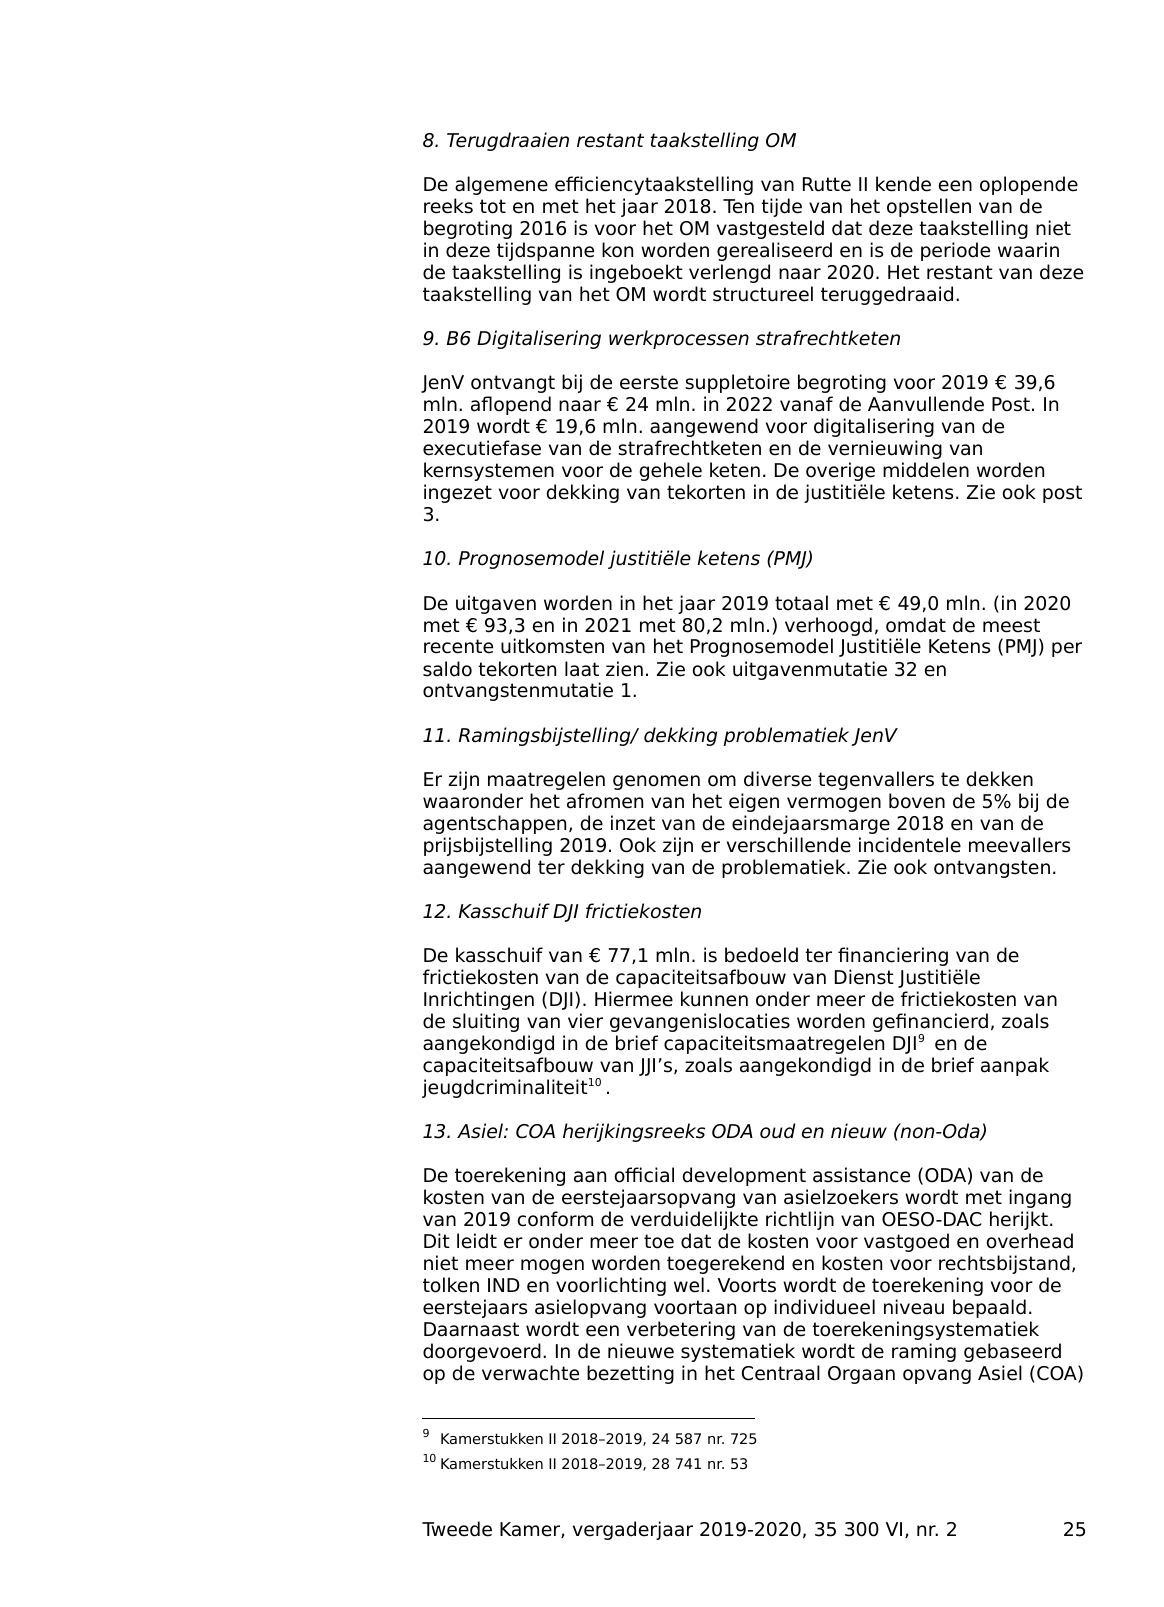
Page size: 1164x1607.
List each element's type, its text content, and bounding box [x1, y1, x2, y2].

subtitle 9. B6 Digitalisering werkprocessen strafrechtketen [422, 328, 1087, 350]
subtitle 8. Terugdraaien restant taakstelling OM [422, 130, 1087, 152]
subtitle 11. Ramingsbijstelling/ dekking problematiek JenV [422, 724, 1087, 747]
subtitle 12. Kasschuif DJI frictiekosten [422, 901, 1087, 923]
text Kamerstukken II 2018–2019, 28 741 nr. 53 [422, 1452, 1087, 1474]
text JenV ontvangt bij de eerste suppletoire begroting voor 2019 € 39,6 mln. aflopend naar € 24 mln. in 2022 vanaf de Aanvullende Post. In 2019 wordt € 19,6 mln. aangewend voor digitalisering van de executiefase van de strafrechtketen en de vernieuwing van kernsystemen voor de gehele keten. De overige middelen worden ingezet voor dekking van tekorten in de justitiële ketens. Zie ook post 3. [422, 372, 1087, 526]
text Er zijn maatregelen genomen om diverse tegenvallers te dekken waaronder het afromen van het eigen vermogen boven de 5% bij de agentschappen, de inzet van de eindejaarsmarge 2018 en van de prijsbijstelling 2019. Ook zijn er verschillende incidentele meevallers aangewend ter dekking van de problematiek. Zie ook ontvangsten. [422, 769, 1087, 879]
subtitle 10. Prognosemodel justitiële ketens (PMJ) [422, 548, 1087, 570]
text De uitgaven worden in het jaar 2019 totaal met € 49,0 mln. (in 2020 met € 93,3 en in 2021 met 80,2 mln.) verhoogd, omdat de meest recente uitkomsten van het Prognosemodel Justitiële Ketens (PMJ) per saldo tekorten laat zien. Zie ook uitgavenmutatie 32 en ontvangstenmutatie 1. [422, 592, 1087, 702]
text De toerekening aan official development assistance (ODA) van de kosten van de eerstejaarsopvang van asielzoekers wordt met ingang van 2019 conform de verduidelijkte richtlijn van OESO-DAC herijkt. Dit leidt er onder meer toe dat de kosten voor vastgoed en overhead niet meer mogen worden toegerekend en kosten voor rechtsbijstand, tolken IND en voorlichting wel. Voorts wordt de toerekening voor de eerstejaars asielopvang voortaan op individueel niveau bepaald. Daarnaast wordt een verbetering van de toerekeningsystematiek doorgevoerd. In de nieuwe systematiek wordt de raming gebaseerd op de verwachte bezetting in het Centraal Orgaan opvang Asiel (COA) [422, 1165, 1087, 1385]
subtitle 13. Asiel: COA herijkingsreeks ODA oud en nieuw (non-Oda) [422, 1121, 1087, 1143]
text De kasschuif van € 77,1 mln. is bedoeld ter financiering van de frictiekosten van de capaciteitsafbouw van Dienst Justitiële Inrichtingen (DJI). Hiermee kunnen onder meer de frictiekosten van de sluiting van vier gevangenislocaties worden gefinancierd, zoals aangekondigd in de brief capaciteitsmaatregelen DJI en de capaciteitsafbouw van JJI’s, zoals aangekondigd in de brief aanpak jeugdcriminaliteit. [422, 945, 1087, 1099]
text De algemene efficiencytaakstelling van Rutte II kende een oplopende reeks tot en met het jaar 2018. Ten tijde van het opstellen van de begroting 2016 is voor het OM vastgesteld dat deze taakstelling niet in deze tijdspanne kon worden gerealiseerd en is de periode waarin de taakstelling is ingeboekt verlengd naar 2020. Het restant van deze taakstelling van het OM wordt structureel teruggedraaid. [422, 174, 1087, 306]
text Kamerstukken II 2018–2019, 24 587 nr. 725 [422, 1427, 1087, 1449]
